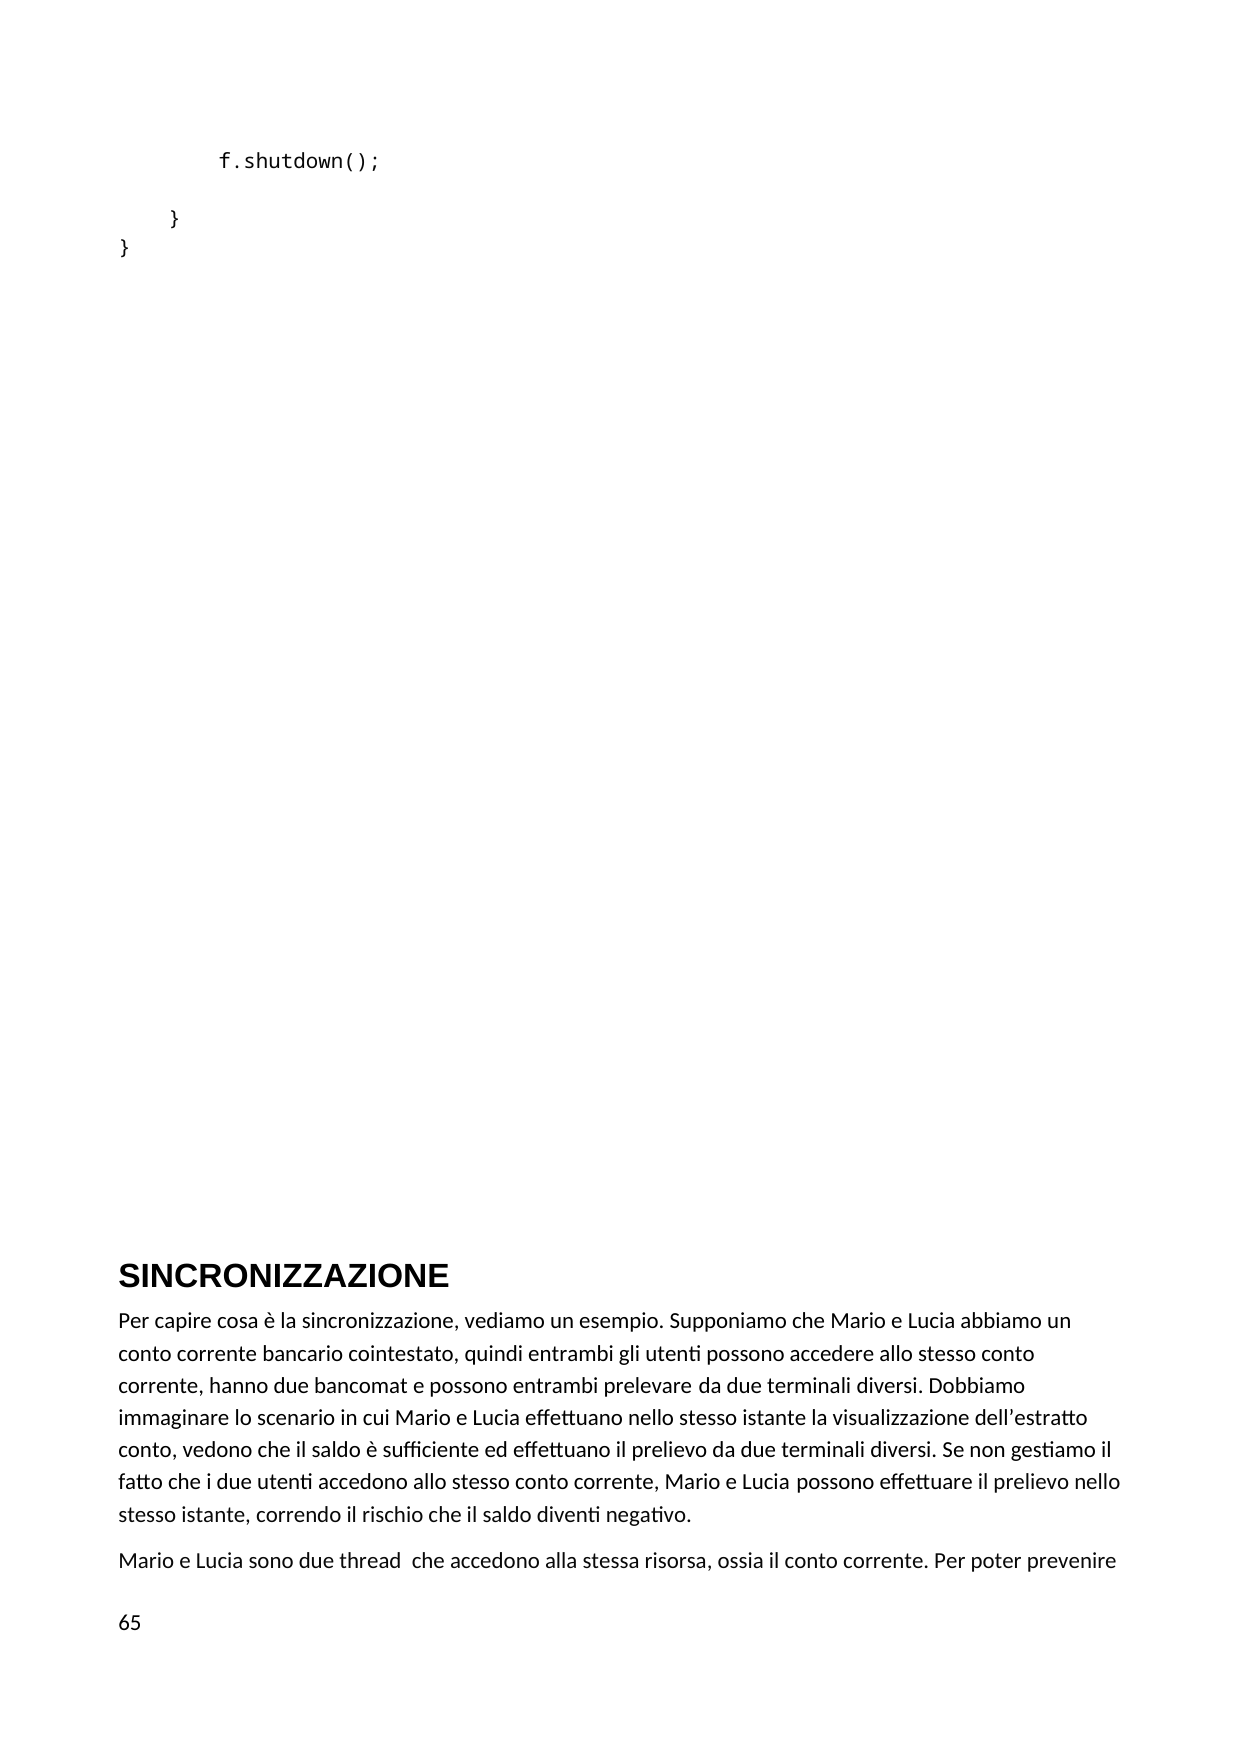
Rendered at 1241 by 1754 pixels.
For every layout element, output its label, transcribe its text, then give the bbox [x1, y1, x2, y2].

text Per capire cosa è la sincronizzazione, vediamo un esempio. Supponiamo che Mario e Lucia abbiamo un conto corrente bancario cointestato, quindi entrambi gli utenti possono accedere allo stesso conto corrente, hanno due bancomat e possono entrambi prelevare da due terminali diversi. Dobbiamo immaginare lo scenario in cui Mario e Lucia effettuano nello stesso istante la visualizzazione dell’estratto conto, vedono che il saldo è sufficiente ed effettuano il prelievo da due terminali diversi. Se non gestiamo il fatto che i due utenti accedono allo stesso conto corrente, Mario e Lucia possono effettuare il prelievo nello stesso istante, correndo il rischio che il saldo diventi negativo. [118, 1307, 1122, 1528]
text Mario e Lucia sono due thread che accedono alla stessa risorsa, ossia il conto corrente. Per poter prevenire [118, 1546, 1122, 1574]
subtitle SINCRONIZZAZIONE [118, 1255, 1122, 1294]
text f.shutdown(); } } [118, 118, 1122, 260]
